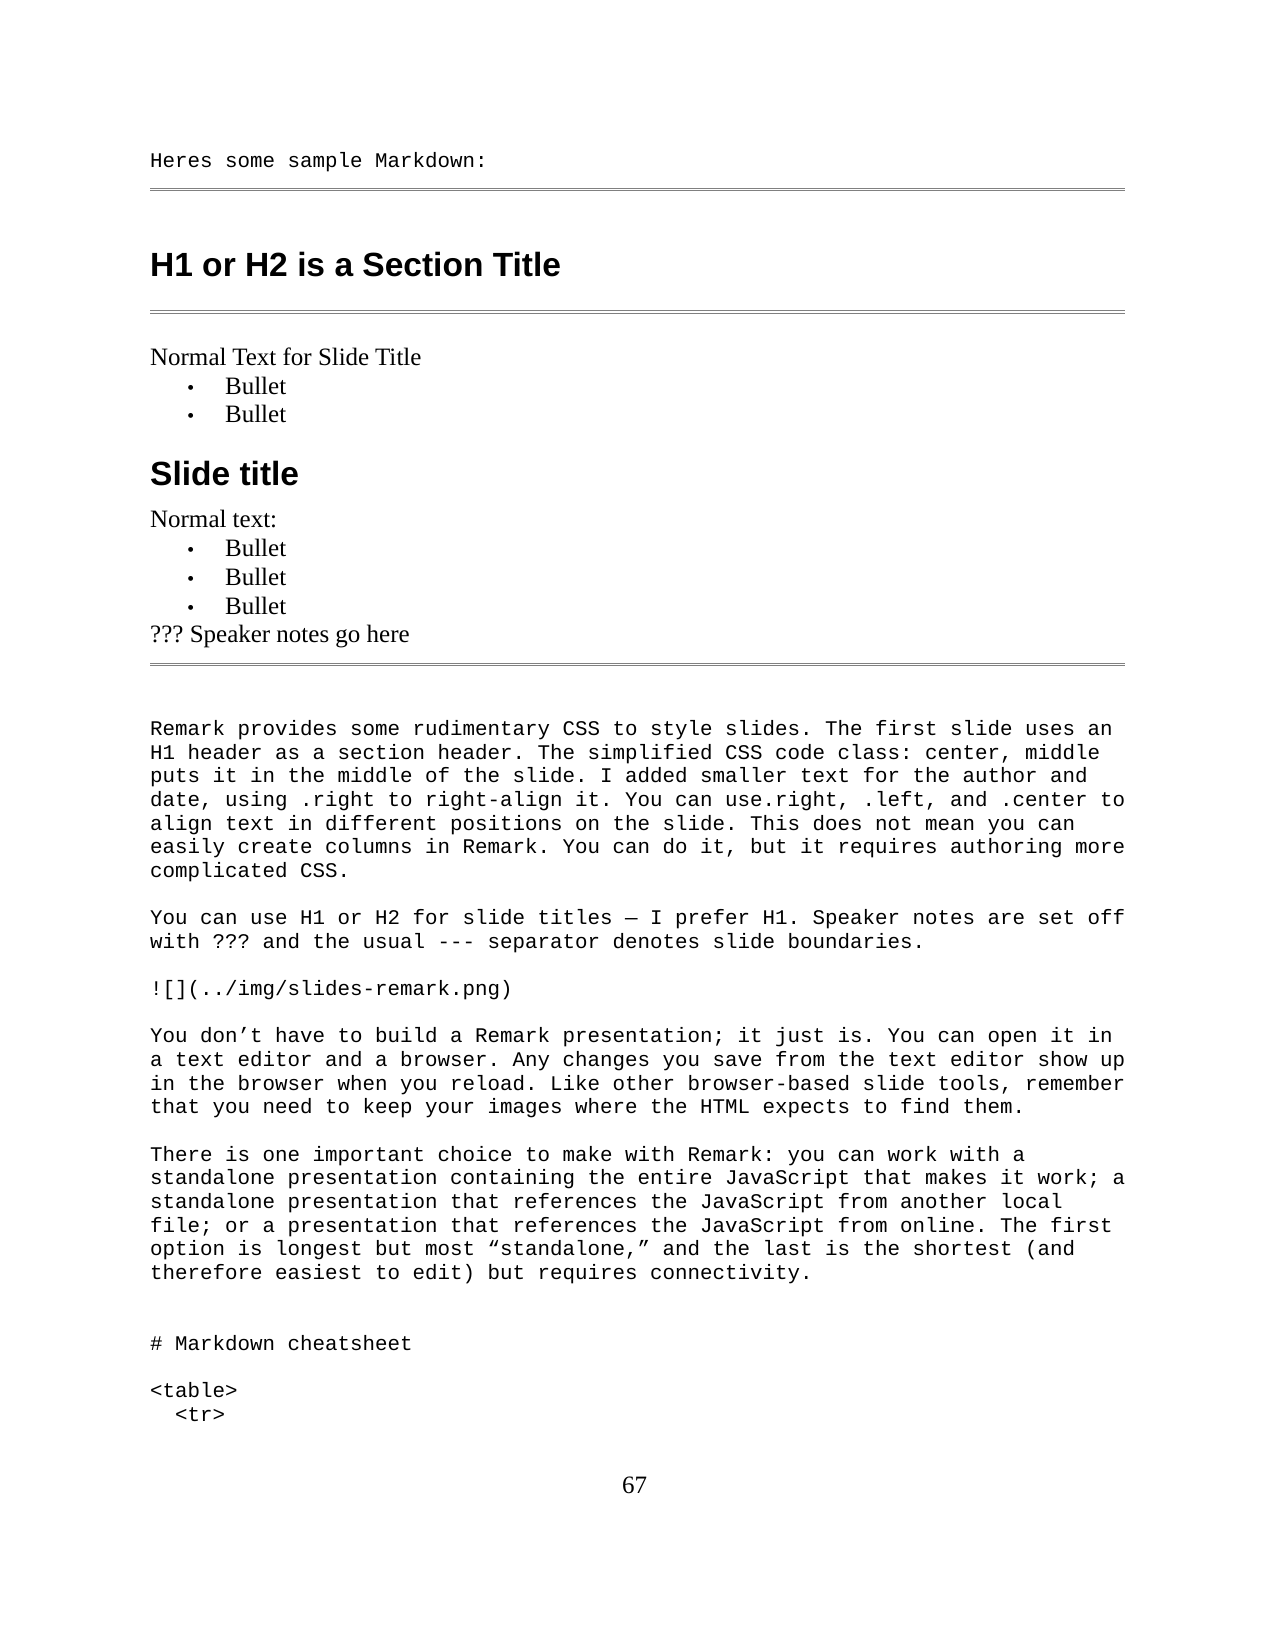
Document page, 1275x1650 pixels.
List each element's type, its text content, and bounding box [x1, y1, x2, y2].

list Bullet [187, 371, 1125, 399]
text There is one important choice to make with Remark: you can work with a standalone presentation containing the entire JavaScript that makes it work; a standalone presentation that references the JavaScript from another local file; or a presentation that references the JavaScript from online. The first option is longest but most “standalone,” and the last is the shortest (and therefore easiest to edit) but requires connectivity. [150, 1144, 1125, 1286]
text You don’t have to build a Remark presentation; it just is. You can open it in a text editor and a browser. Any changes you save from the text editor show up in the browser when you reload. Like other browser-based slide tools, remember that you need to keep your images where the HTML expects to find them. [150, 1025, 1125, 1120]
text # Markdown cheatsheet [150, 1333, 1125, 1356]
text Remark provides some rudimentary CSS to style slides. The first slide uses an H1 header as a section header. The simplified CSS code class: center, middle puts it in the middle of the slide. I added smaller text for the author and date, using .right to right-align it. You can use.right, .left, and .center to align text in different positions on the slide. This does not mean you can easily create columns in Remark. You can do it, but it requires authoring more complicated CSS. [150, 718, 1125, 883]
text <table> [150, 1380, 1125, 1404]
text Normal Text for Slide Title [150, 342, 1125, 371]
text ??? Speaker notes go here [150, 619, 1125, 648]
list Bullet [187, 562, 1125, 591]
list Bullet [187, 399, 1125, 428]
text Heres some sample Markdown: [150, 150, 1125, 174]
text <tr> [150, 1404, 1125, 1427]
text You can use H1 or H2 for slide titles — I prefer H1. Speaker notes are set off with ??? and the usual --- separator denotes slide boundaries. [150, 907, 1125, 954]
subtitle H1 or H2 is a Section Title [150, 245, 1125, 283]
text Normal text: [150, 504, 1125, 533]
text ![](../img/slides-remark.png) [150, 978, 1125, 1002]
list Bullet [187, 591, 1125, 619]
list Bullet [187, 533, 1125, 562]
subtitle Slide title [150, 453, 1125, 492]
